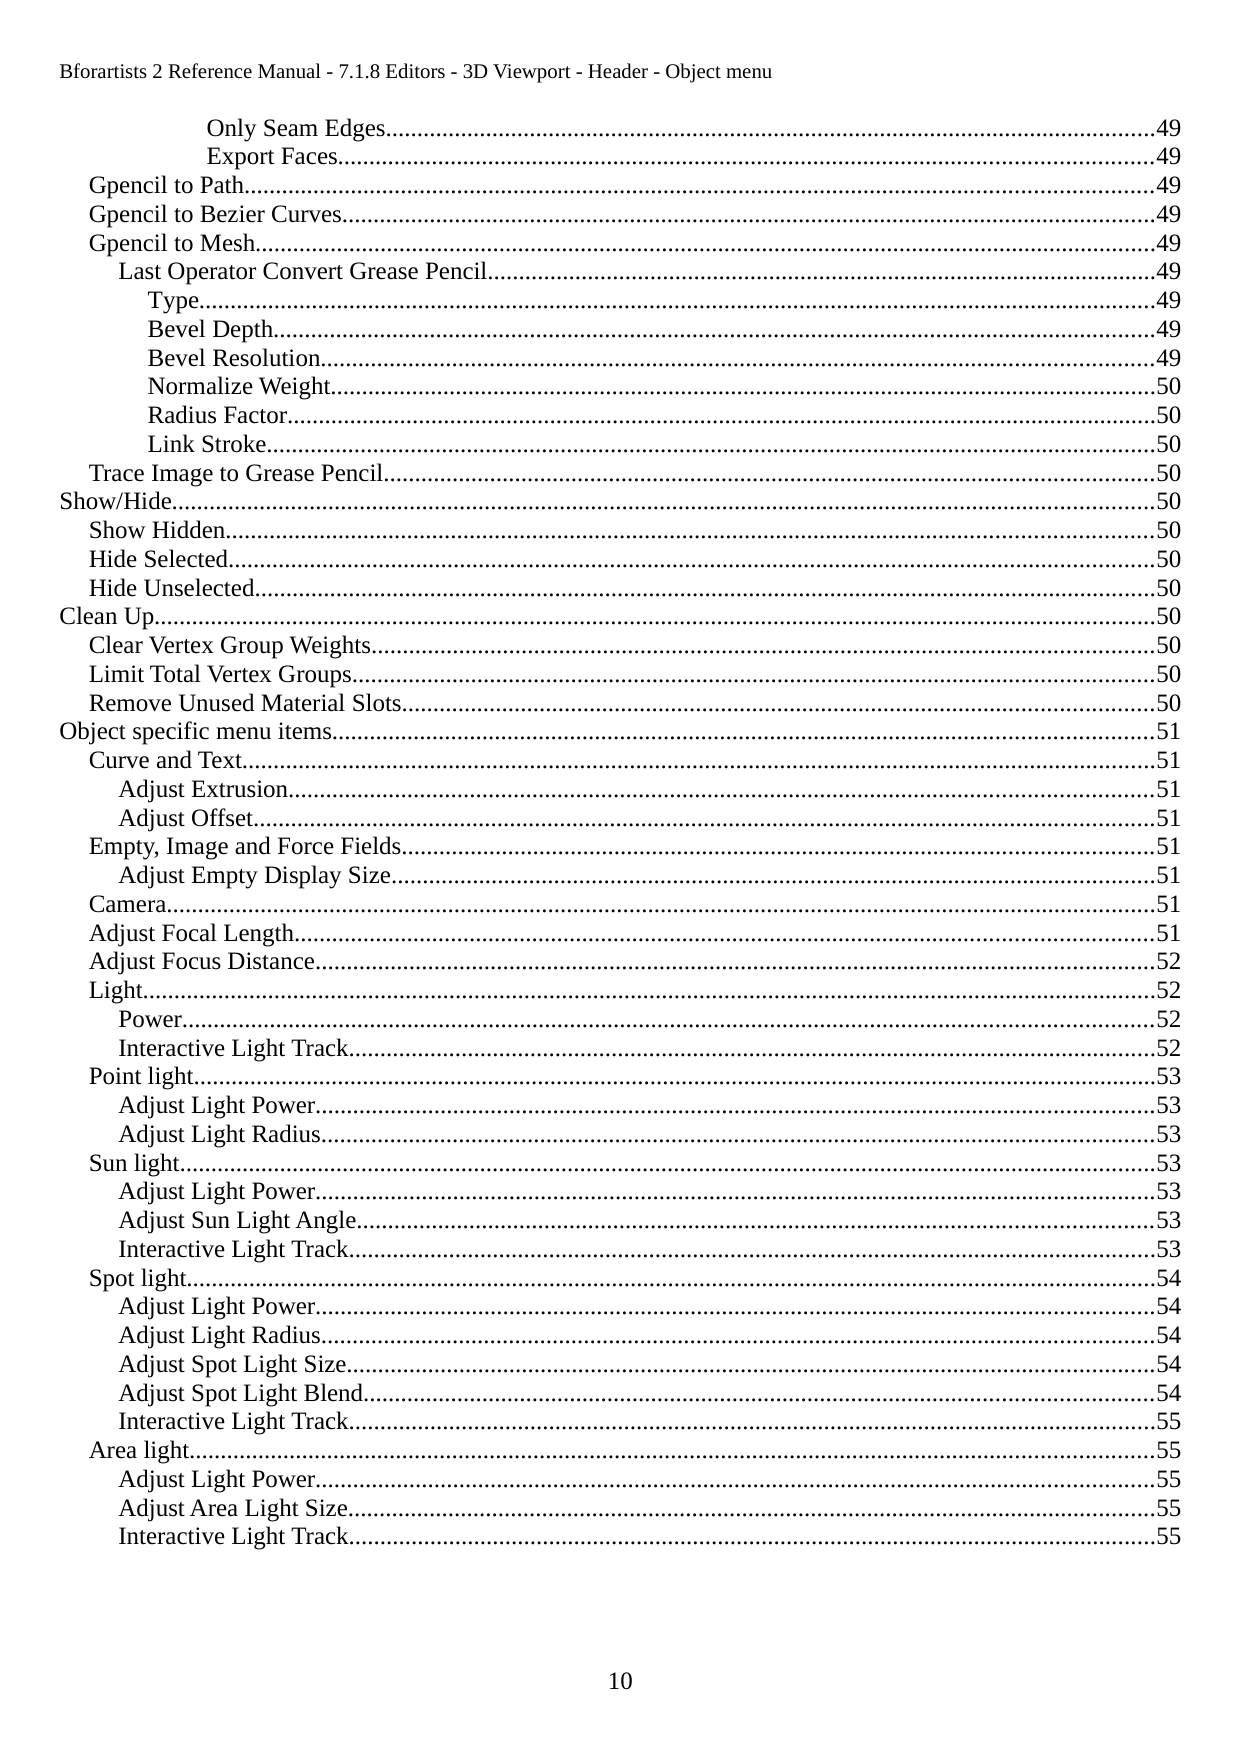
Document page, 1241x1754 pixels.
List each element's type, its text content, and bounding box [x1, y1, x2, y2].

text Clear Vertex Group Weights 50 [88, 630, 1181, 659]
text Adjust Light Power 53 [118, 1176, 1181, 1205]
text Bevel Depth 49 [147, 314, 1181, 343]
text Empty, Image and Force Fields 51 [88, 831, 1181, 860]
text Clean Up 50 [59, 601, 1181, 630]
text Area light 55 [88, 1435, 1181, 1464]
text Gpencil to Mesh 49 [88, 228, 1181, 256]
text Point light 53 [88, 1061, 1181, 1090]
text Adjust Spot Light Size 54 [118, 1349, 1181, 1378]
text Adjust Focus Distance 52 [88, 946, 1181, 975]
text Adjust Area Light Size 55 [118, 1493, 1181, 1521]
text Adjust Focal Length 51 [88, 918, 1181, 946]
text Camera 51 [88, 889, 1181, 918]
text Link Stroke 50 [147, 429, 1181, 458]
text Interactive Light Track 55 [118, 1521, 1181, 1550]
text Adjust Spot Light Blend 54 [118, 1378, 1181, 1406]
text Normalize Weight 50 [147, 371, 1181, 400]
text Show/Hide 50 [59, 486, 1181, 515]
text Only Seam Edges 49 [206, 113, 1181, 141]
text Show Hidden 50 [88, 515, 1181, 544]
text Adjust Empty Display Size 51 [118, 860, 1181, 889]
text Hide Unselected 50 [88, 573, 1181, 601]
text Interactive Light Track 55 [118, 1406, 1181, 1435]
text Gpencil to Path 49 [88, 170, 1181, 199]
text Adjust Offset 51 [118, 803, 1181, 831]
text Radius Factor 50 [147, 400, 1181, 429]
text Gpencil to Bezier Curves 49 [88, 199, 1181, 228]
text Interactive Light Track 52 [118, 1033, 1181, 1061]
text Limit Total Vertex Groups 50 [88, 659, 1181, 688]
text Adjust Sun Light Angle 53 [118, 1205, 1181, 1234]
text Hide Selected 50 [88, 544, 1181, 573]
text Adjust Light Power 54 [118, 1291, 1181, 1320]
text Type 49 [147, 285, 1181, 314]
text Export Faces 49 [206, 141, 1181, 170]
text Remove Unused Material Slots 50 [88, 688, 1181, 716]
text Sun light 53 [88, 1148, 1181, 1176]
text Bevel Resolution 49 [147, 343, 1181, 371]
text Last Operator Convert Grease Pencil 49 [118, 256, 1181, 285]
text Trace Image to Grease Pencil 50 [88, 458, 1181, 486]
text Spot light 54 [88, 1263, 1181, 1291]
text Adjust Light Radius 54 [118, 1320, 1181, 1349]
text Interactive Light Track 53 [118, 1234, 1181, 1263]
text Power 52 [118, 1004, 1181, 1033]
text Adjust Extrusion 51 [118, 774, 1181, 803]
text Adjust Light Power 55 [118, 1464, 1181, 1493]
text Adjust Light Radius 53 [118, 1119, 1181, 1148]
text Adjust Light Power 53 [118, 1090, 1181, 1119]
text Curve and Text 51 [88, 745, 1181, 774]
text Light 52 [88, 975, 1181, 1004]
text Object specific menu items 51 [59, 716, 1181, 745]
